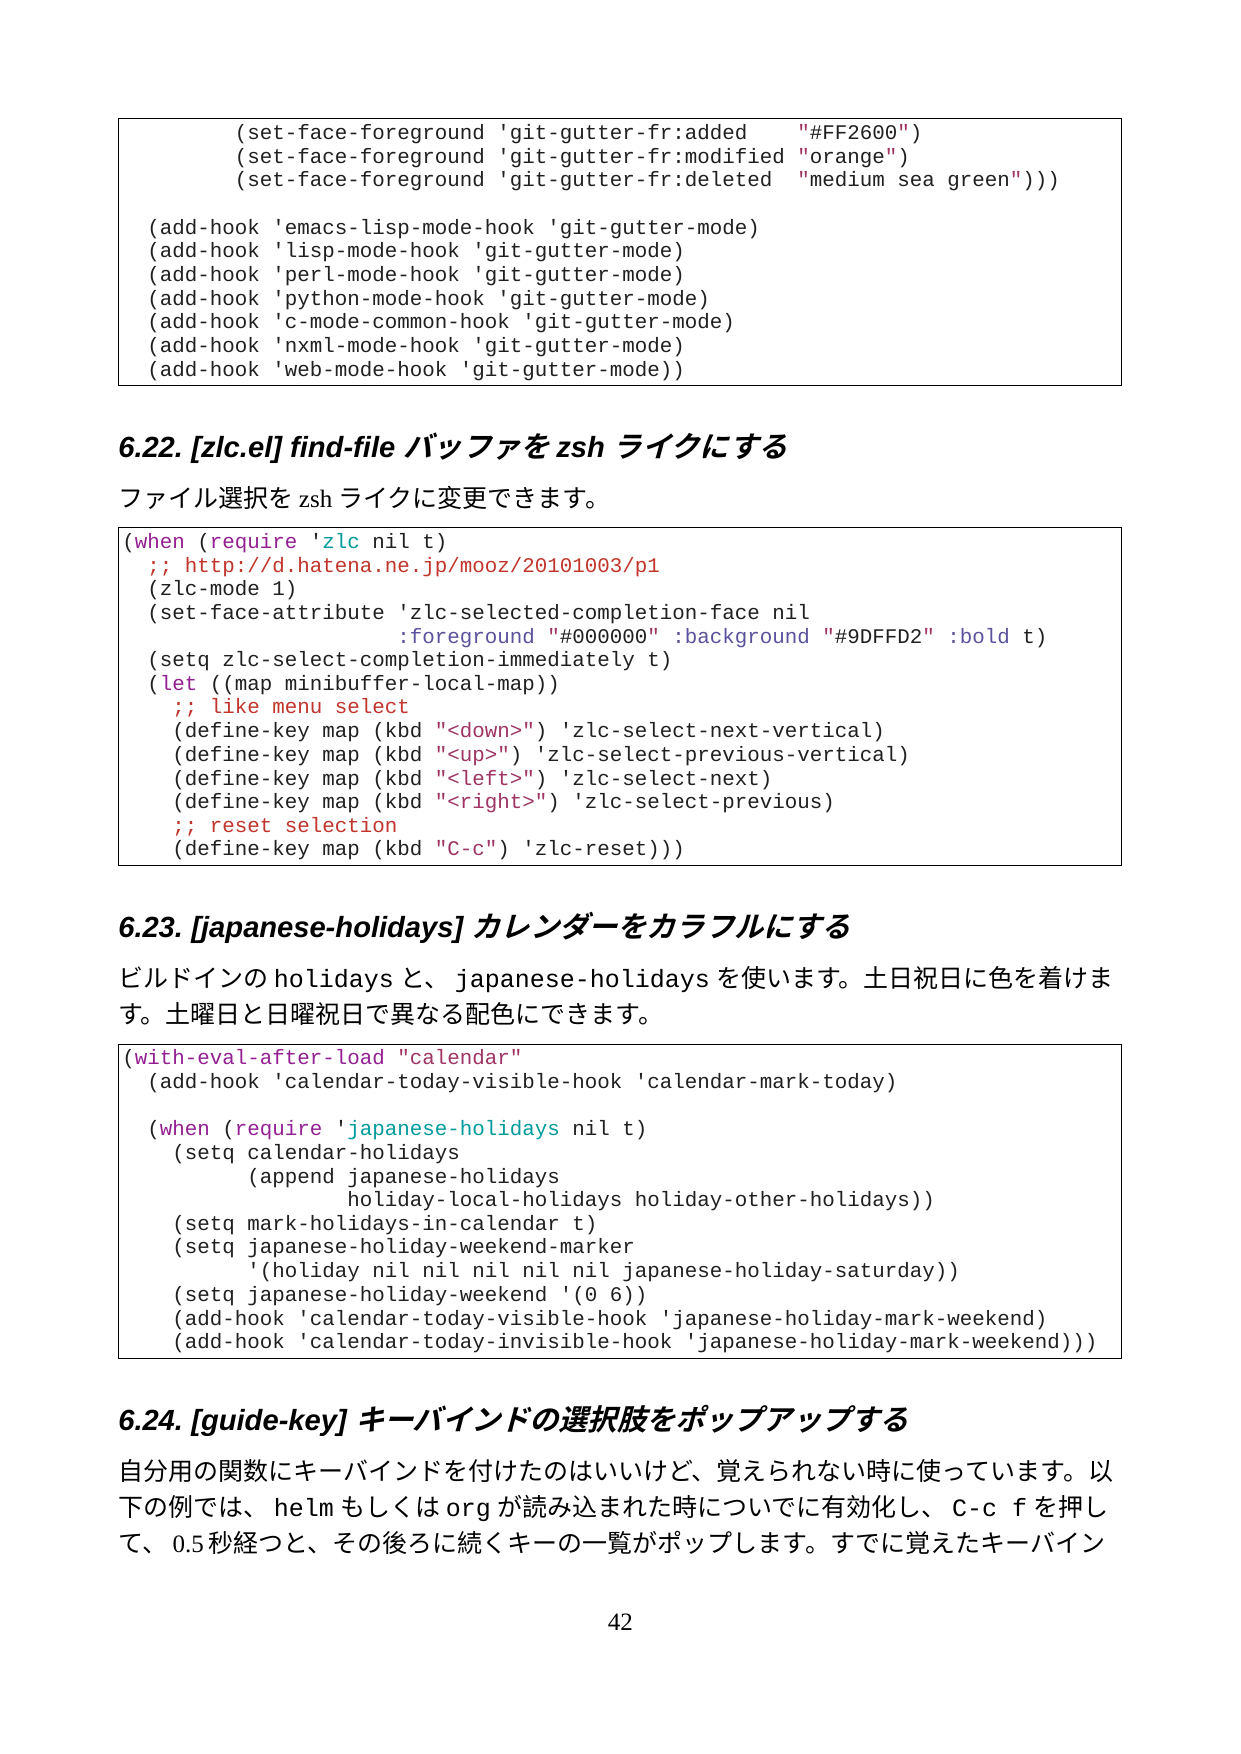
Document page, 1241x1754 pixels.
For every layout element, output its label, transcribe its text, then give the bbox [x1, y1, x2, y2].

text (define-key map (kbd "<right>") 'zlc-select-previous) [119, 787, 1121, 811]
text 自分用の関数にキーバインドを付けたのはいいけど、覚えられない時に使っています。以下の例では、 helm もしくは org が読み込まれた時についでに有効化し、 C-c f を押して、 0.5秒経つと、その後ろに続くキーの一覧がポップします。すでに覚えたキーバイン [118, 1451, 1122, 1560]
text (setq japanese-holiday-weekend-marker [119, 1233, 1121, 1256]
text (let ((map minibuffer-local-map)) [119, 669, 1121, 693]
text (when (require 'zlc nil t) [119, 528, 1121, 551]
text (define-key map (kbd "<up>") 'zlc-select-previous-vertical) [119, 740, 1121, 763]
subtitle [guide-key] キーバインドの選択肢をポップアップする [118, 1396, 1122, 1438]
text (set-face-attribute 'zlc-selected-completion-face nil [119, 598, 1121, 622]
text (define-key map (kbd "<left>") 'zlc-select-next) [119, 763, 1121, 787]
text (zlc-mode 1) [119, 574, 1121, 598]
text ;; http://d.hatena.ne.jp/mooz/20101003/p1 [119, 551, 1121, 574]
text (add-hook 'calendar-today-visible-hook 'calendar-mark-today) [119, 1067, 1121, 1091]
text holiday-local-holidays holiday-other-holidays)) [119, 1185, 1121, 1209]
text (with-eval-after-load "calendar" [119, 1045, 1121, 1067]
text (define-key map (kbd "<down>") 'zlc-select-next-vertical) [119, 716, 1121, 740]
text (setq japanese-holiday-weekend '(0 6)) [119, 1280, 1121, 1303]
text (set-face-foreground 'git-gutter-fr:added "#FF2600") [119, 119, 1121, 142]
text (add-hook 'lisp-mode-hook 'git-gutter-mode) [119, 236, 1121, 260]
text ビルドインの holidays と、 japanese-holidays を使います。土日祝日に色を着けます。土曜日と日曜祝日で異なる配色にできます。 [118, 958, 1122, 1031]
text :foreground "#000000" :background "#9DFFD2" :bold t) [119, 622, 1121, 645]
text (setq calendar-holidays [119, 1138, 1121, 1162]
text (add-hook 'calendar-today-visible-hook 'japanese-holiday-mark-weekend) [119, 1303, 1121, 1327]
text (set-face-foreground 'git-gutter-fr:modified "orange") [119, 142, 1121, 165]
text (setq mark-holidays-in-calendar t) [119, 1209, 1121, 1233]
text (add-hook 'python-mode-hook 'git-gutter-mode) [119, 284, 1121, 307]
text ファイル選択を zsh ライクに変更できます。 [118, 478, 1122, 514]
text ;; like menu select [119, 693, 1121, 716]
text ;; reset selection [119, 811, 1121, 834]
text (when (require 'japanese-holidays nil t) [119, 1114, 1121, 1138]
text (add-hook 'emacs-lisp-mode-hook 'git-gutter-mode) [119, 213, 1121, 236]
text (add-hook 'perl-mode-hook 'git-gutter-mode) [119, 260, 1121, 284]
subtitle [zlc.el] find-file バッファを zsh ライクにする [118, 423, 1122, 466]
text (add-hook 'web-mode-hook 'git-gutter-mode)) [119, 354, 1121, 385]
text (setq zlc-select-completion-immediately t) [119, 645, 1121, 669]
text (add-hook 'nxml-mode-hook 'git-gutter-mode) [119, 331, 1121, 354]
text (define-key map (kbd "C-c") 'zlc-reset))) [119, 834, 1121, 865]
text (append japanese-holidays [119, 1162, 1121, 1185]
text (add-hook 'calendar-today-invisible-hook 'japanese-holiday-mark-weekend))) [119, 1327, 1121, 1358]
subtitle [japanese-holidays] カレンダーをカラフルにする [118, 903, 1122, 946]
text '(holiday nil nil nil nil nil japanese-holiday-saturday)) [119, 1256, 1121, 1280]
text (set-face-foreground 'git-gutter-fr:deleted "medium sea green"))) [119, 165, 1121, 189]
text (add-hook 'c-mode-common-hook 'git-gutter-mode) [119, 307, 1121, 331]
